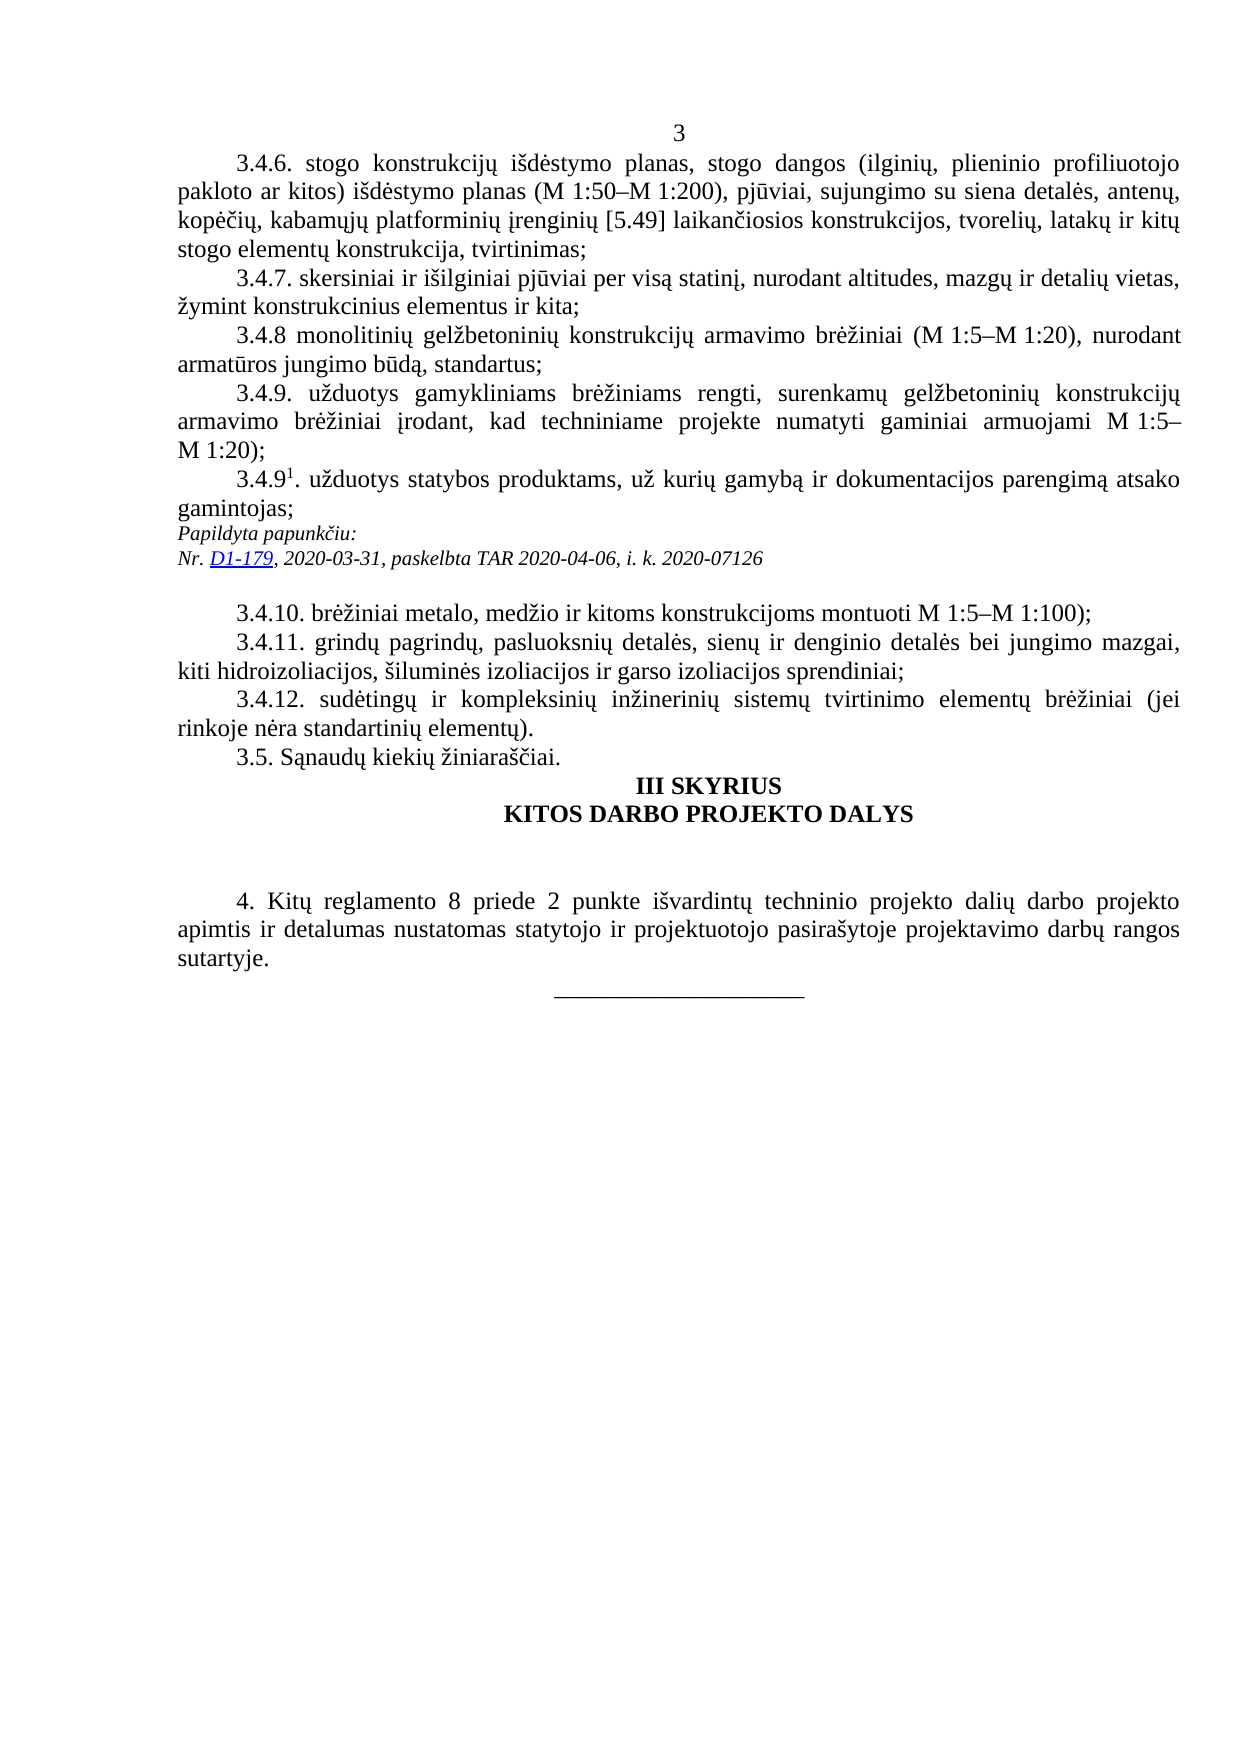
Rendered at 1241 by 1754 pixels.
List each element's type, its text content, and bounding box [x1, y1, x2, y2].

text 3.4.8 monolitinių gelžbetoninių konstrukcijų armavimo brėžiniai (M 1:5–M 1:20), nurodant armatūros jungimo būdą, standartus; [177, 320, 1181, 378]
text 3.5. Sąnaudų kiekių žiniaraščiai. [177, 742, 1181, 771]
text III SKYRIUS [177, 771, 1181, 799]
text 3.4.11. grindų pagrindų, pasluoksnių detalės, sienų ir denginio detalės bei jungimo mazgai, kiti hidroizoliacijos, šiluminės izoliacijos ir garso izoliacijos sprendiniai; [177, 627, 1181, 684]
text Nr. D1-179, 2020-03-31, paskelbta TAR 2020-04-06, i. k. 2020-07126 [177, 545, 1181, 569]
text 3.4.6. stogo konstrukcijų išdėstymo planas, stogo dangos (ilginių, plieninio profiliuotojo pakloto ar kitos) išdėstymo planas (M 1:50–M 1:200), pjūviai, sujungimo su siena detalės, antenų, kopėčių, kabamųjų platforminių įrenginių [5.49] laikančiosios konstrukcijos, tvorelių, latakų ir kitų stogo elementų konstrukcija, tvirtinimas; [177, 148, 1181, 263]
text 3.4.9. užduotys gamykliniams brėžiniams rengti, surenkamų gelžbetoninių konstrukcijų armavimo brėžiniai įrodant, kad techniniame projekte numatyti gaminiai armuojami M 1:5–M 1:20); [177, 378, 1181, 464]
text ____________________ [177, 972, 1181, 1001]
text 3.4.91. užduotys statybos produktams, už kurių gamybą ir dokumentacijos parengimą atsako gamintojas; [177, 464, 1181, 521]
text Papildyta papunkčiu: [177, 521, 1181, 545]
text 3.4.10. brėžiniai metalo, medžio ir kitoms konstrukcijoms montuoti M 1:5–M 1:100); [177, 598, 1181, 627]
text KITOS DARBO PROJEKTO DALYS [177, 799, 1181, 828]
text 3.4.7. skersiniai ir išilginiai pjūviai per visą statinį, nurodant altitudes, mazgų ir detalių vietas, žymint konstrukcinius elementus ir kita; [177, 263, 1181, 320]
text 3.4.12. sudėtingų ir kompleksinių inžinerinių sistemų tvirtinimo elementų brėžiniai (jei rinkoje nėra standartinių elementų). [177, 684, 1181, 742]
text 4. Kitų reglamento 8 priede 2 punkte išvardintų techninio projekto dalių darbo projekto apimtis ir detalumas nustatomas statytojo ir projektuotojo pasirašytoje projektavimo darbų rangos sutartyje. [177, 886, 1181, 972]
